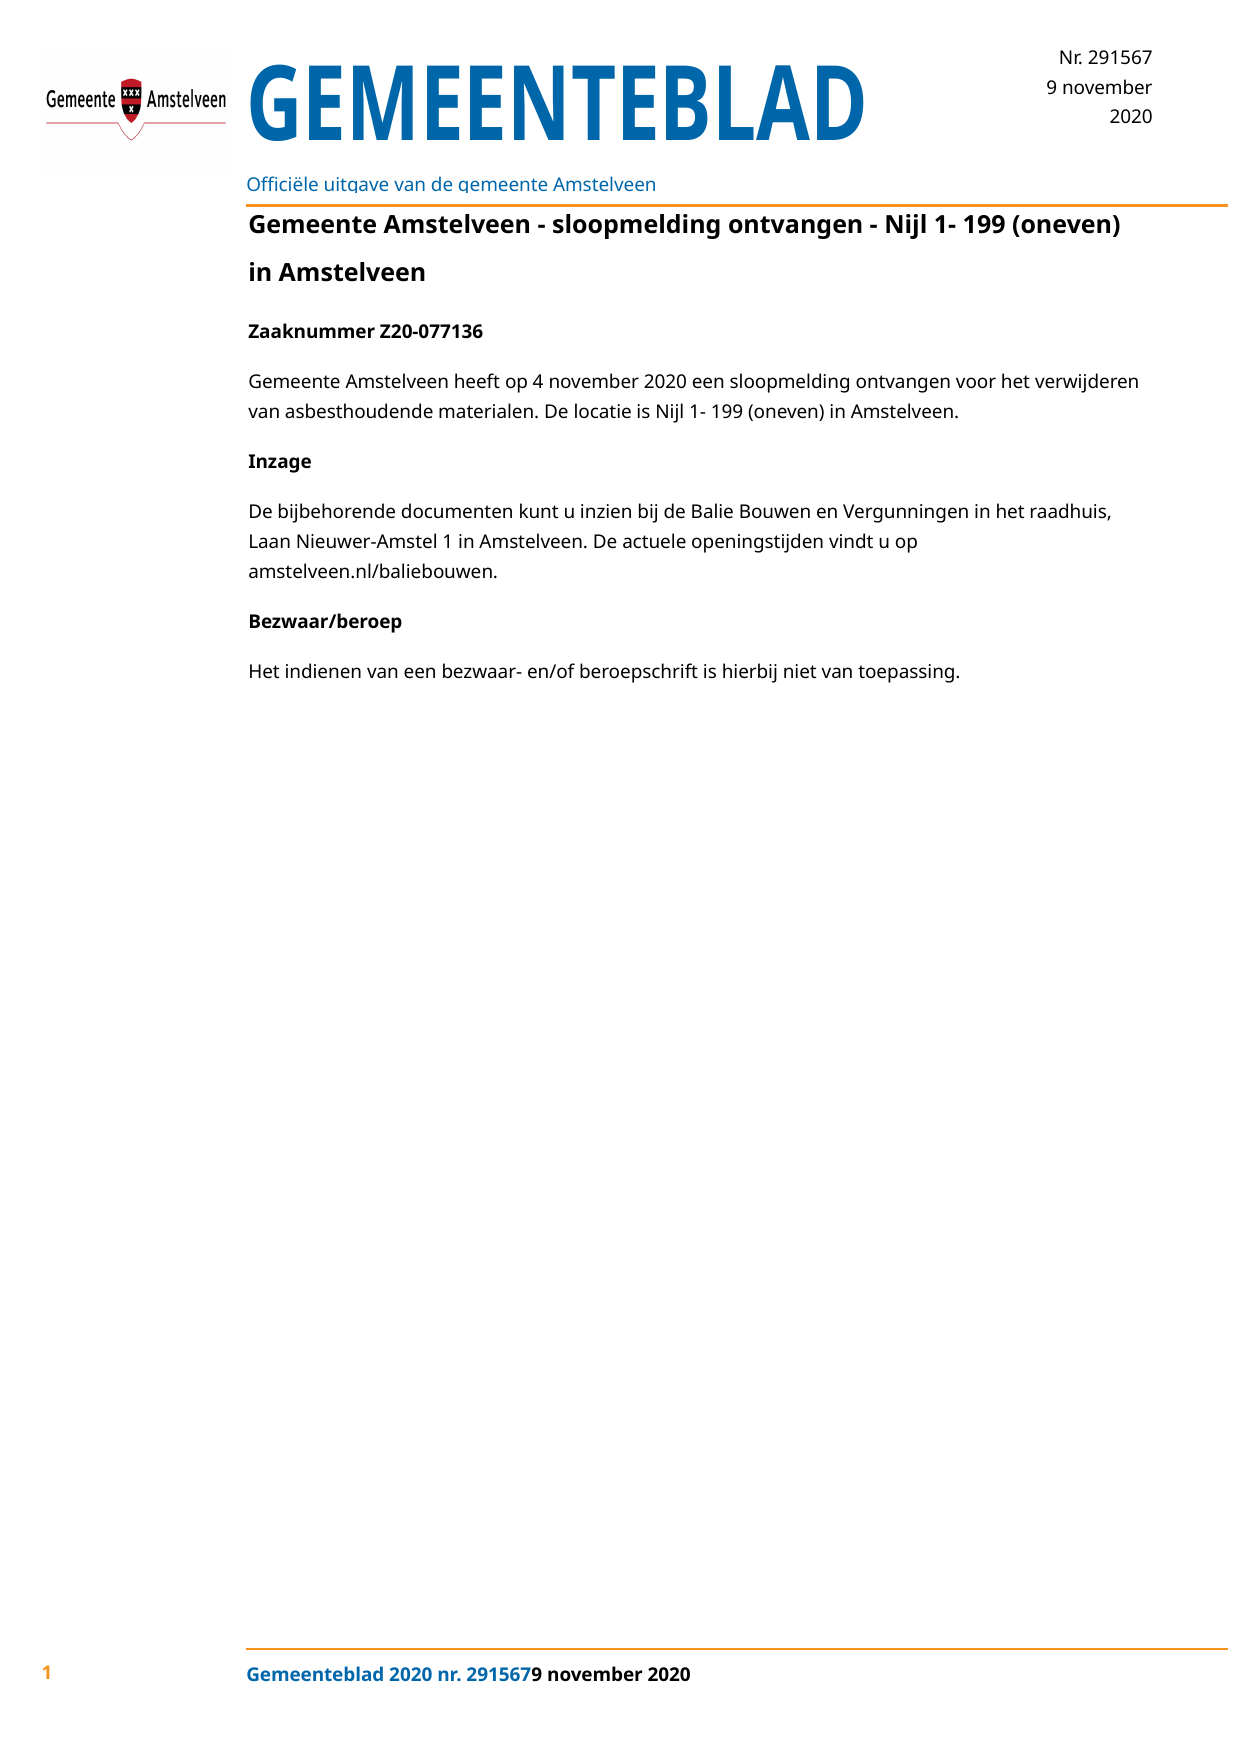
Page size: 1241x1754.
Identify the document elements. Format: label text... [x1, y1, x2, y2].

text Gemeente Amstelveen - sloopmelding ontvangen - Nijl 1- 199 (oneven) in Amstelveen [248, 207, 1152, 288]
text De bijbehorende documenten kunt u inzien bij de Balie Bouwen en Vergunningen in het raadhuis, Laan Nieuwer-Amstel 1 in Amstelveen. De actuele openingstijden vindt u op amstelveen.nl/baliebouwen. [248, 499, 1152, 584]
text Gemeente Amstelveen heeft op 4 november 2020 een sloopmelding ontvangen voor het verwijderen van asbesthoudende materialen. De locatie is Nijl 1- 199 (oneven) in Amstelveen. [248, 368, 1152, 424]
text Inzage [248, 448, 1152, 474]
text Zaaknummer Z20-077136 [248, 318, 1152, 344]
picture [41, 47, 231, 172]
text Het indienen van een bezwaar- en/of beroepschrift is hierbij niet van toepassing. [248, 659, 1152, 684]
text Bezwaar/beroep [248, 608, 1152, 634]
